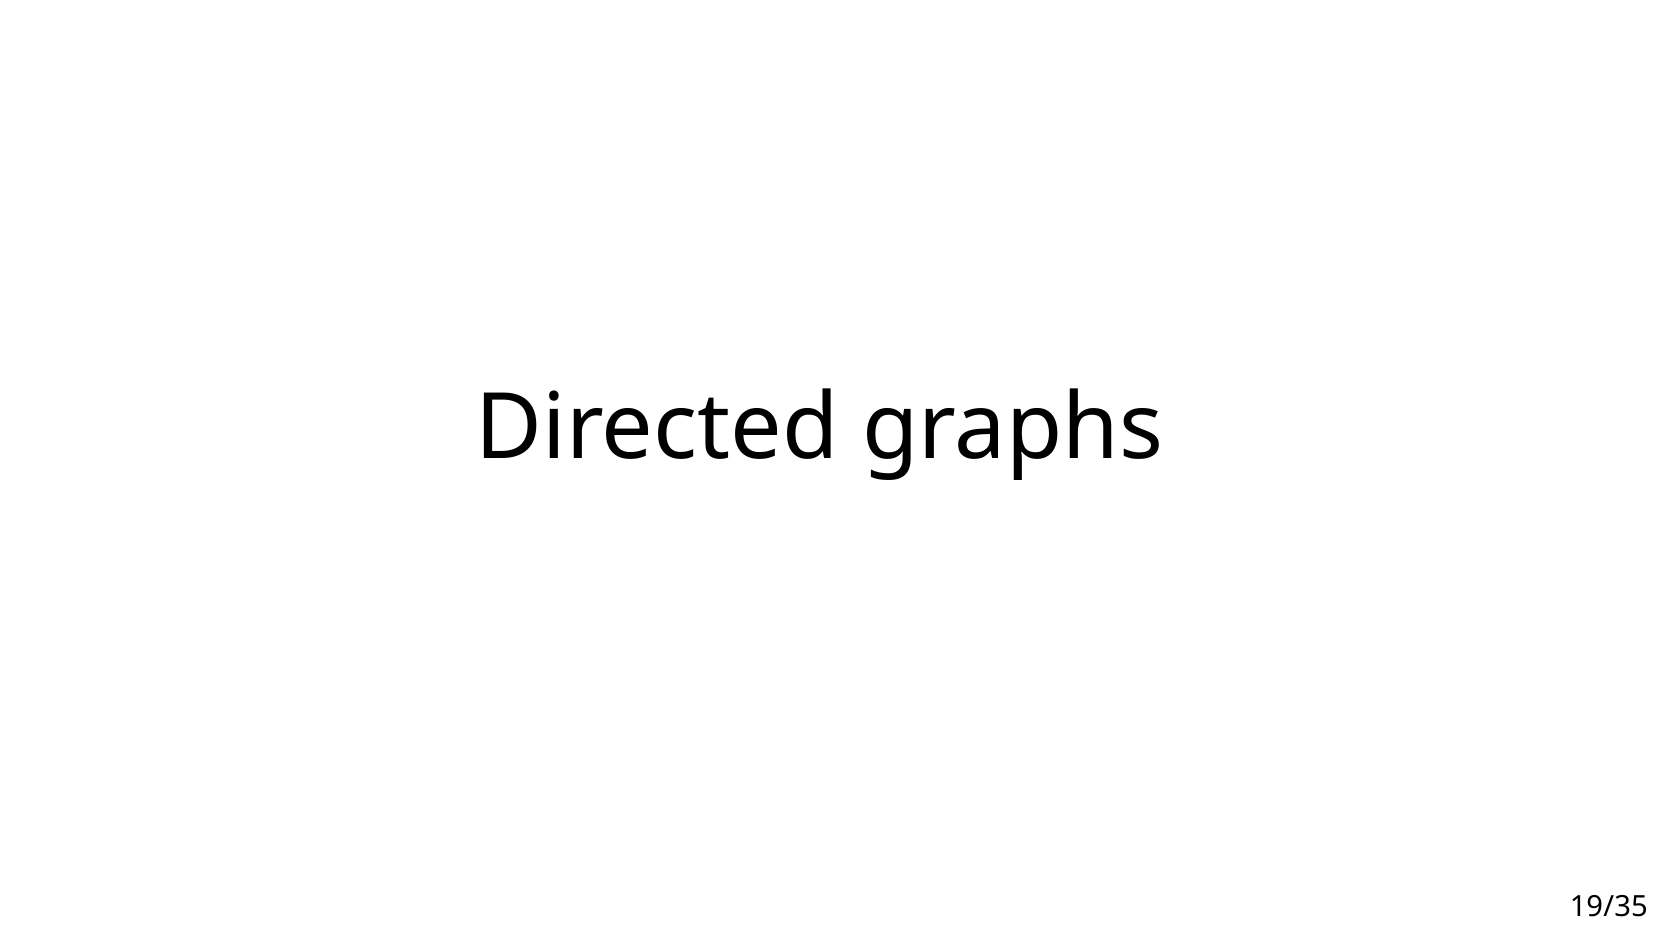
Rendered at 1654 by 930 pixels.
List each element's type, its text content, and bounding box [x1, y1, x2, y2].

title Directed graphs [75, 344, 1564, 501]
